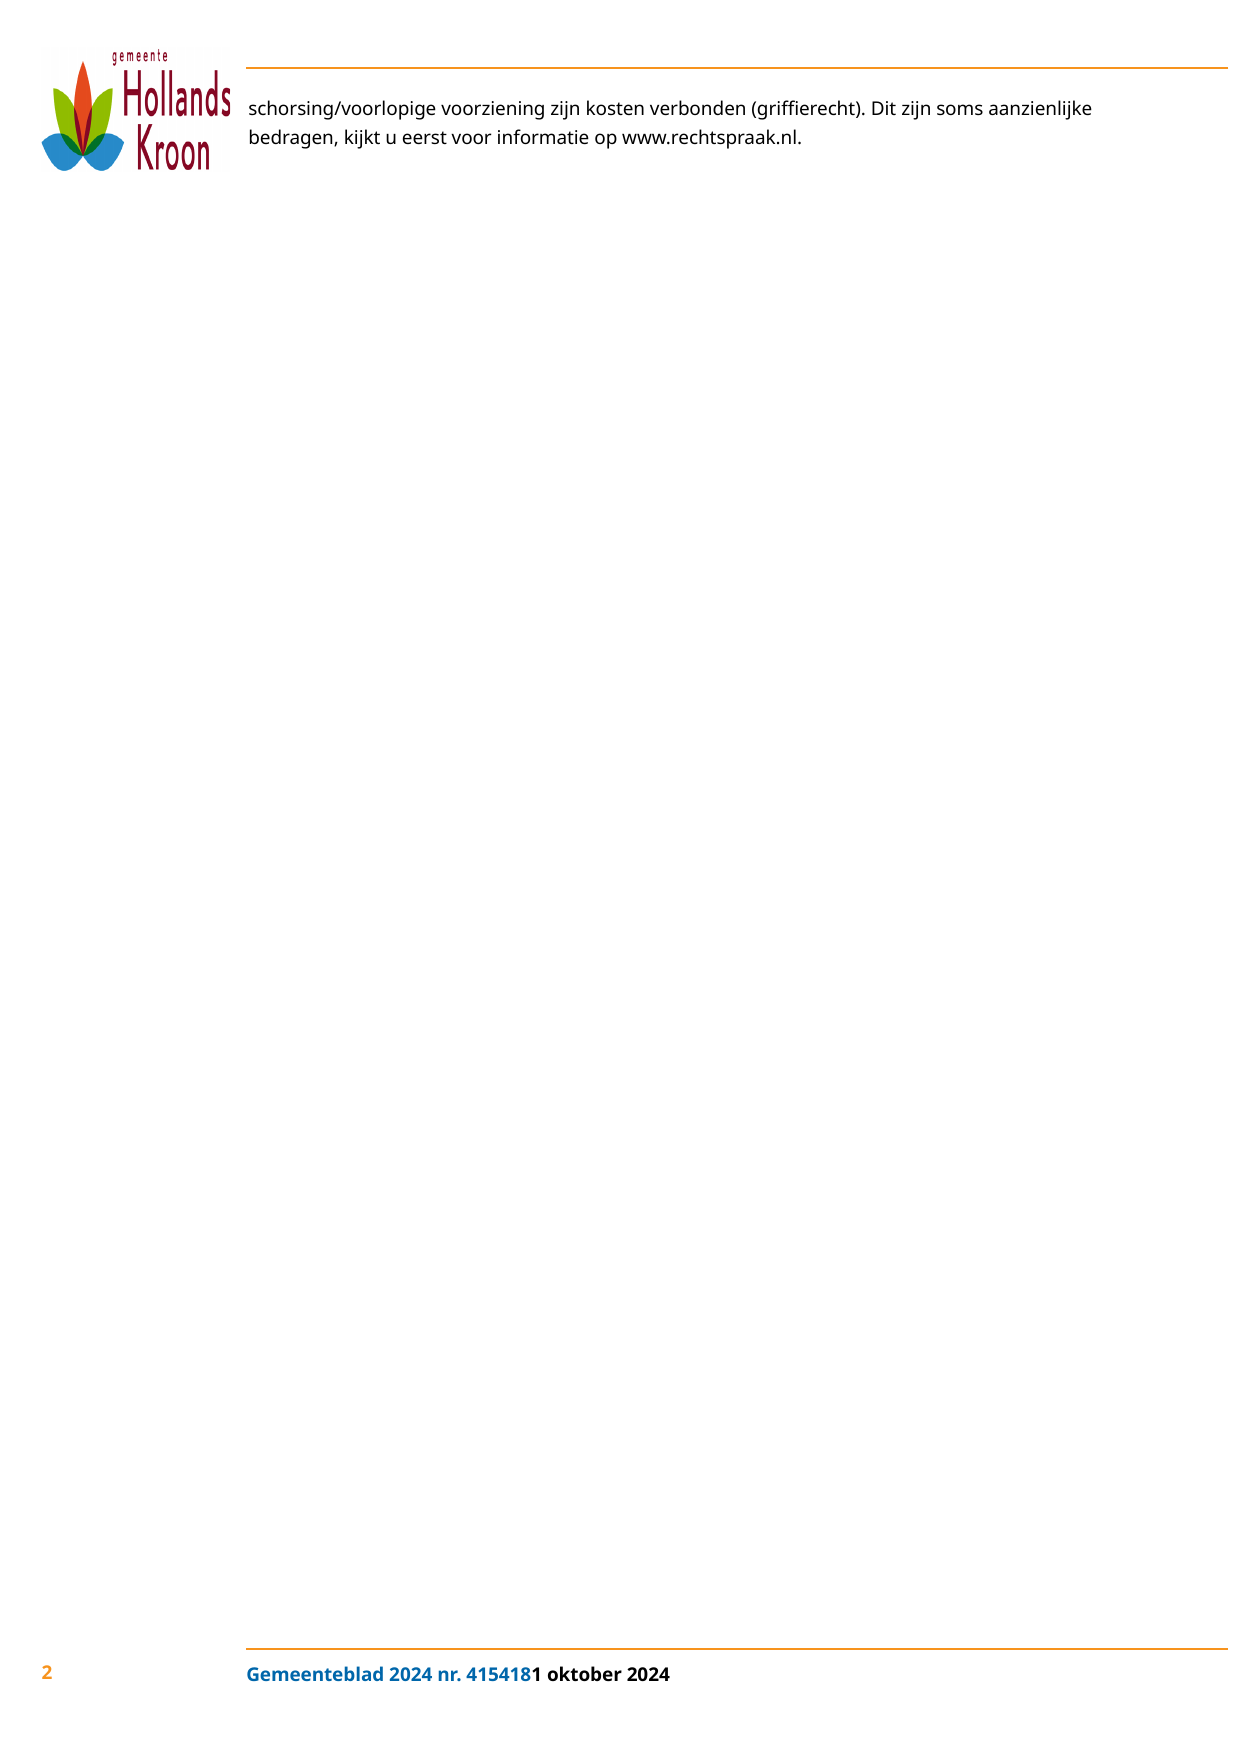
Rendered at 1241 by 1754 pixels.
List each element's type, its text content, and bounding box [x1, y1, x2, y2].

picture [41, 47, 231, 172]
text schorsing/voorlopige voorziening zijn kosten verbonden (griffierecht). Dit zijn soms aanzienlijke bedragen, kijkt u eerst voor informatie op www.rechtspraak.nl. [248, 95, 1152, 150]
